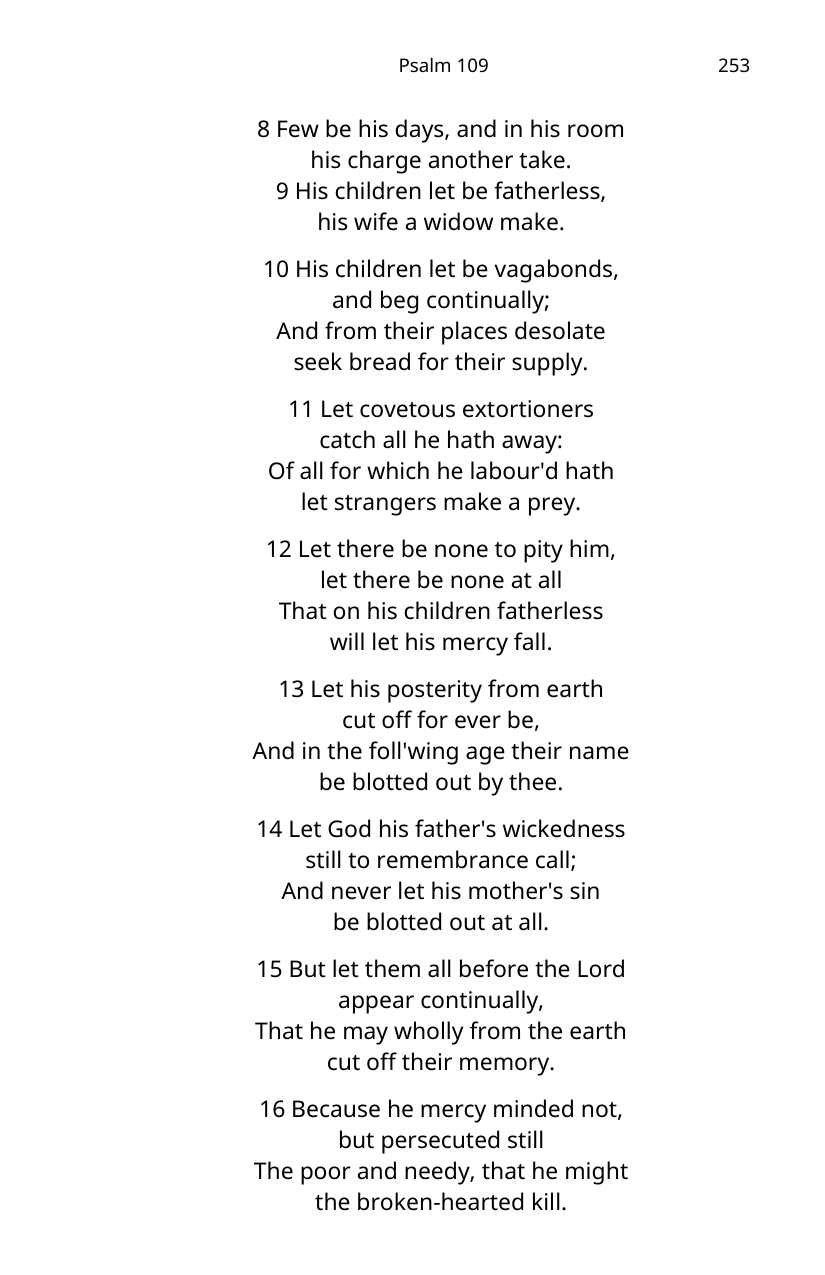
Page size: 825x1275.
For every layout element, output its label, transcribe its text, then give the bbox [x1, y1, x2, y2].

text 16 Because he mercy minded not, but persecuted still The poor and needy, that he might the broken-hearted kill. [132, 1092, 750, 1217]
text 8 Few be his days, and in his room his charge another take. 9 His children let be fatherless, his wife a widow make. [132, 112, 750, 237]
text 15 But let them all before the Lord appear continually, That he may wholly from the earth cut off their memory. [132, 952, 750, 1077]
text 12 Let there be none to pity him, let there be none at all That on his children fatherless will let his mercy fall. [132, 532, 750, 657]
text 13 Let his posterity from earth cut off for ever be, And in the foll'wing age their name be blotted out by thee. [132, 672, 750, 797]
text 10 His children let be vagabonds, and beg continually; And from their places desolate seek bread for their supply. [132, 252, 750, 377]
text 14 Let God his father's wickedness still to remembrance call; And never let his mother's sin be blotted out at all. [132, 812, 750, 937]
text 11 Let covetous extortioners catch all he hath away: Of all for which he labour'd hath let strangers make a prey. [132, 392, 750, 517]
